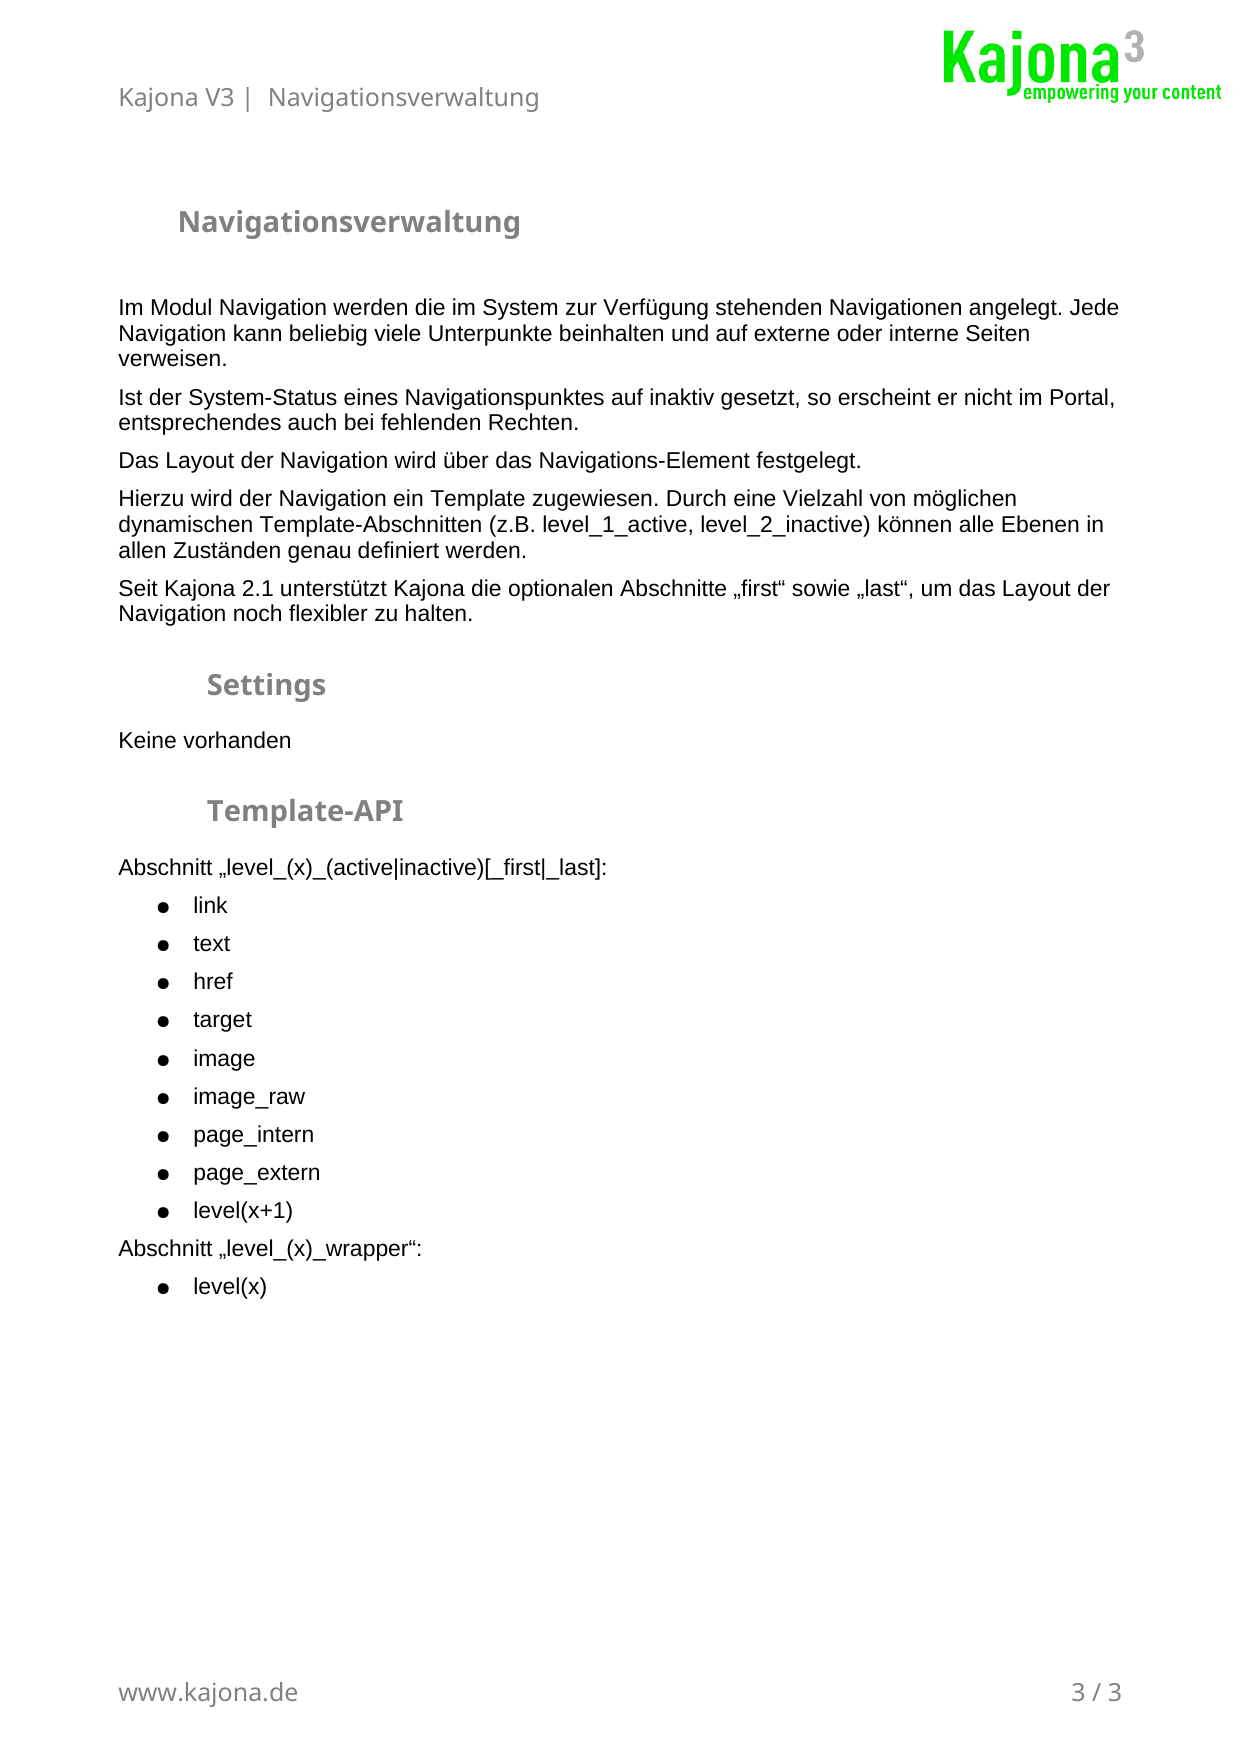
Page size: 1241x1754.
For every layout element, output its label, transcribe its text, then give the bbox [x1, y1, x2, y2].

text Im Modul Navigation werden die im System zur Verfügung stehenden Navigationen angelegt. Jede Navigation kann beliebig viele Unterpunkte beinhalten und auf externe oder interne Seiten verweisen. [118, 295, 1122, 372]
list href [156, 969, 1122, 994]
picture [944, 30, 1221, 103]
list level(x) [156, 1274, 1122, 1299]
list image_raw [156, 1083, 1122, 1109]
text Keine vorhanden [118, 728, 1122, 753]
list link [156, 893, 1122, 918]
list page_extern [156, 1159, 1122, 1185]
text Abschnitt „level_(x)_wrapper“: [118, 1236, 1122, 1261]
subtitle Navigationsverwaltung [118, 201, 1122, 241]
list level(x+1) [156, 1198, 1122, 1223]
subtitle Template-API [118, 791, 1122, 830]
list text [156, 931, 1122, 956]
text Das Layout der Navigation wird über das Navigations-Element festgelegt. [118, 448, 1122, 473]
list target [156, 1007, 1122, 1033]
text Seit Kajona 2.1 unterstützt Kajona die optionalen Abschnitte „first“ sowie „last“, um das Layout der Navigation noch flexibler zu halten. [118, 575, 1122, 627]
list page_intern [156, 1121, 1122, 1147]
subtitle Settings [118, 664, 1122, 704]
list image [156, 1045, 1122, 1071]
text Hierzu wird der Navigation ein Template zugewiesen. Durch eine Vielzahl von möglichen dynamischen Template-Abschnitten (z.B. level_1_active, level_2_inactive) können alle Ebenen in allen Zuständen genau definiert werden. [118, 486, 1122, 563]
text Ist der System-Status eines Navigationspunktes auf inaktiv gesetzt, so erscheint er nicht im Portal, entsprechendes auch bei fehlenden Rechten. [118, 384, 1122, 435]
text Abschnitt „level_(x)_(active|inactive)[_first|_last]: [118, 854, 1122, 880]
